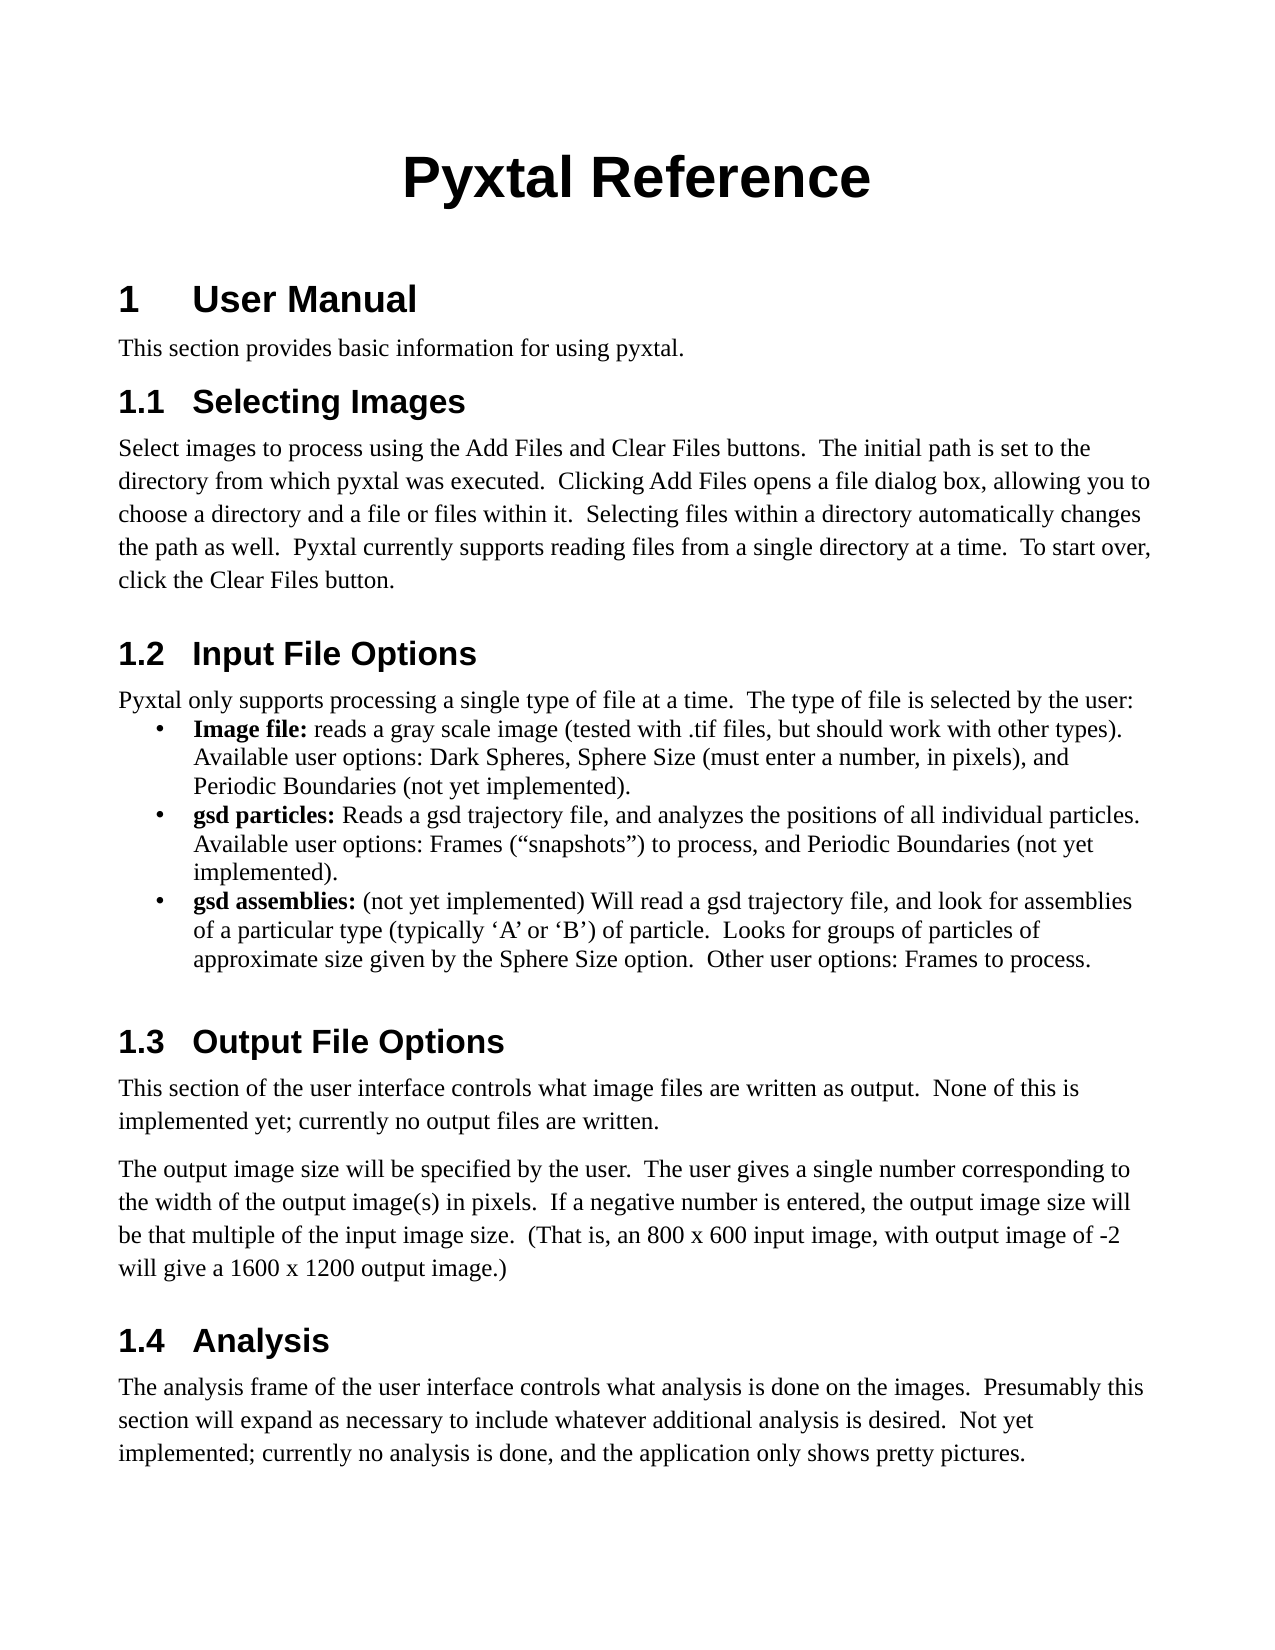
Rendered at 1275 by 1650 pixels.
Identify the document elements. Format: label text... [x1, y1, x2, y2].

text Pyxtal only supports processing a single type of file at a time. The type of file is selected by the user: [118, 685, 1157, 714]
text The analysis frame of the user interface controls what analysis is done on the images. Presumably this section will expand as necessary to include whatever additional analysis is desired. Not yet implemented; currently no analysis is done, and the application only shows pretty pictures. [118, 1372, 1157, 1467]
subtitle Input File Options [118, 634, 1157, 672]
title Pyxtal Reference [118, 143, 1157, 210]
subtitle Analysis [118, 1321, 1157, 1360]
text This section provides basic information for using pyxtal. [118, 333, 1157, 361]
list gsd assemblies: (not yet implemented) Will read a gsd trajectory file, and look for assemblies of a particular type (typically ‘A’ or ‘B’) of particle. Looks for groups of particles of approximate size given by the Sphere Size option. Other user options: Frames to process. [156, 886, 1157, 972]
list gsd particles: Reads a gsd trajectory file, and analyzes the positions of all individual particles. Available user options: Frames (“snapshots”) to process, and Periodic Boundaries (not yet implemented). [156, 800, 1157, 886]
subtitle Output File Options [118, 1022, 1157, 1061]
subtitle Selecting Images [118, 382, 1157, 421]
list Image file: reads a gray scale image (tested with .tif files, but should work with other types). Available user options: Dark Spheres, Sphere Size (must enter a number, in pixels), and Periodic Boundaries (not yet implemented). [156, 714, 1157, 800]
text The output image size will be specified by the user. The user gives a single number corresponding to the width of the output image(s) in pixels. If a negative number is entered, the output image size will be that multiple of the input image size. (That is, an 800 x 600 input image, with output image of -2 will give a 1600 x 1200 output image.) [118, 1154, 1157, 1282]
subtitle User Manual [118, 276, 1157, 320]
text This section of the user interface controls what image files are written as output. None of this is implemented yet; currently no output files are written. [118, 1073, 1157, 1135]
text Select images to process using the Add Files and Clear Files buttons. The initial path is set to the directory from which pyxtal was executed. Clicking Add Files opens a file dialog box, allowing you to choose a directory and a file or files within it. Selecting files within a directory automatically changes the path as well. Pyxtal currently supports reading files from a single directory at a time. To start over, click the Clear Files button. [118, 433, 1157, 594]
